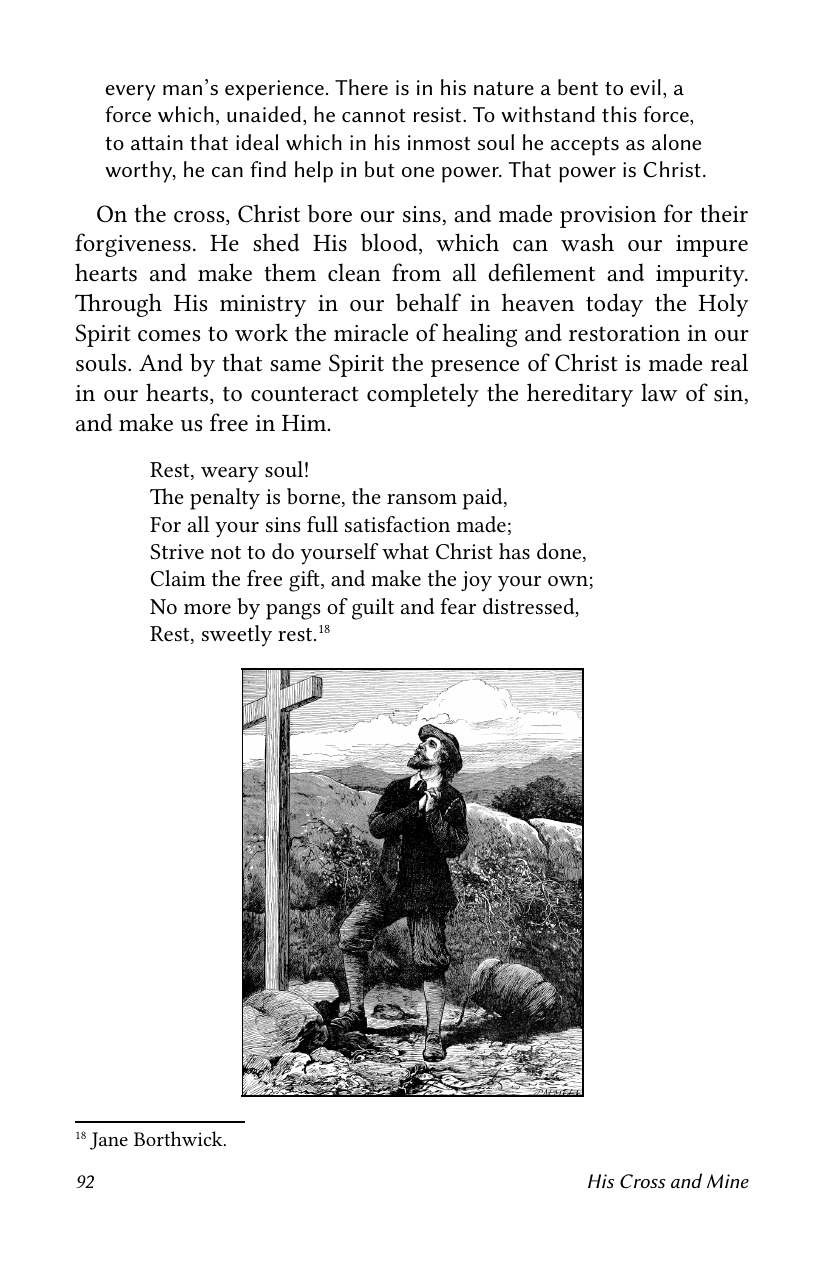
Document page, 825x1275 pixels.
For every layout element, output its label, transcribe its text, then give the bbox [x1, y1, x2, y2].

text every man’s experience. There is in his nature a bent to evil, a force which, unaided, he cannot resist. To withstand this force, to attain that ideal which in his inmost soul he accepts as alone worthy, he can find help in but one power. That power is Christ. [105, 75, 720, 183]
text For all your sins full satisfaction made; [150, 512, 750, 538]
text No more by pangs of guilt and fear distressed, [150, 594, 750, 620]
text Rest, weary soul! [150, 457, 750, 483]
text Rest, sweetly rest. [150, 621, 750, 647]
text Strive not to do yourself what Christ has done, [150, 539, 750, 565]
text The penalty is borne, the ransom paid, [150, 484, 750, 510]
text On the cross, Christ bore our sins, and made provision for their forgiveness. He shed His blood, which can wash our impure hearts and make them clean from all defilement and impurity. Through His ministry in our behalf in heaven today the Holy Spirit comes to work the miracle of healing and restoration in our souls. And by that same Spirit the presence of Christ is made real in our hearts, to counteract completely the hereditary law of sin, and make us free in Him. [75, 199, 750, 437]
text Jane Borthwick. [75, 1128, 750, 1152]
picture [243, 670, 582, 1095]
text Claim the free gift, and make the joy your own; [150, 566, 750, 592]
